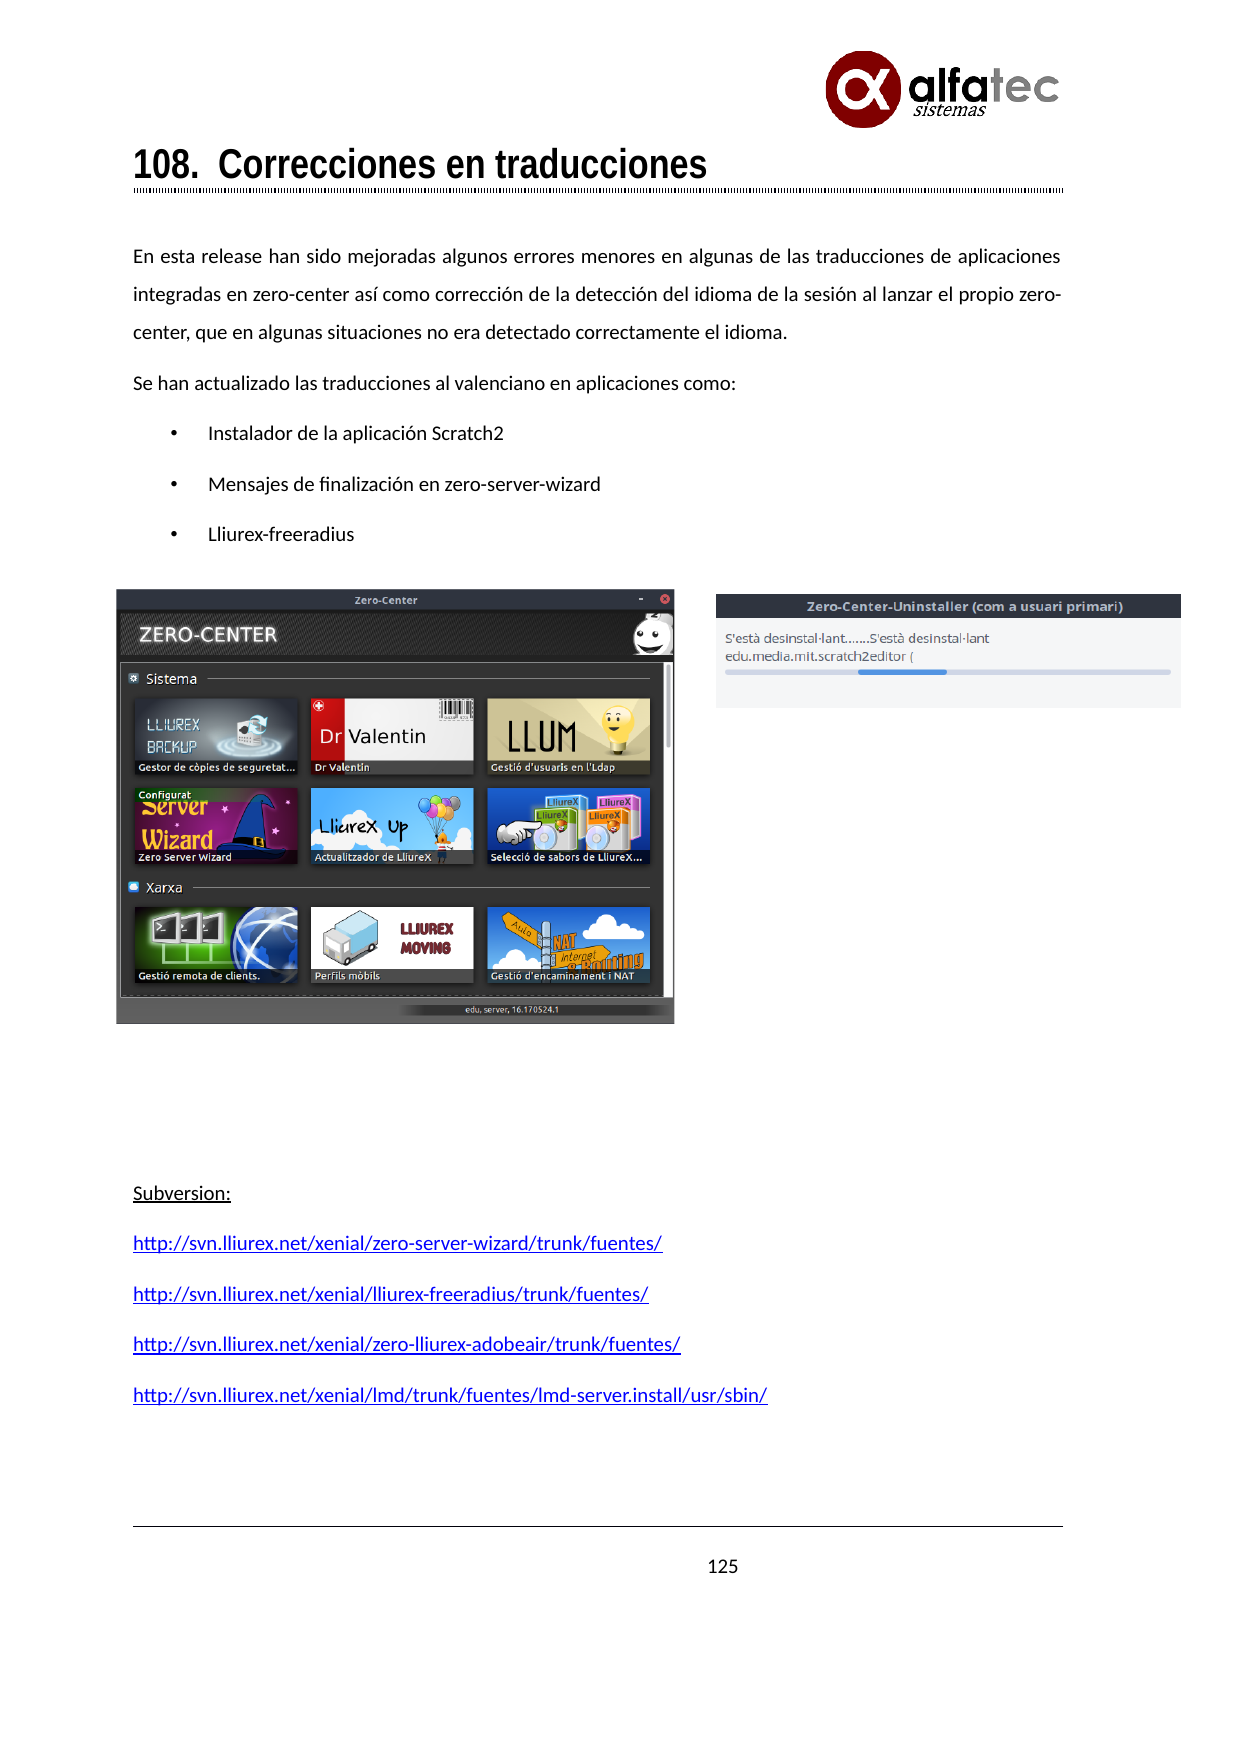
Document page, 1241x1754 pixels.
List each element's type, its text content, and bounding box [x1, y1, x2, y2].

text http://svn.lliurex.net/xenial/lliurex-freeradius/trunk/fuentes/ [133, 1281, 1063, 1306]
picture [116, 589, 675, 1024]
list Lliurex-freeradius [170, 522, 1063, 547]
text Subversion: [133, 1180, 1063, 1205]
text En esta release han sido mejoradas algunos errores menores en algunas de las traducciones de aplicaciones integradas en zero-center así como corrección de la detección del idioma de la sesión al lanzar el propio zero-center, que en algunas situaciones no era detectado correctamente el idioma. [133, 243, 1063, 344]
picture [825, 51, 1061, 128]
subtitle Correcciones en traducciones [133, 148, 1063, 193]
text http://svn.lliurex.net/xenial/zero-server-wizard/trunk/fuentes/ [133, 1230, 1063, 1256]
list Instalador de la aplicación Scratch2 [170, 420, 1063, 446]
list Mensajes de finalización en zero-server-wizard [170, 471, 1063, 496]
text http://svn.lliurex.net/xenial/zero-lliurex-adobeair/trunk/fuentes/ [133, 1332, 1063, 1357]
text Se han actualizado las traducciones al valenciano en aplicaciones como: [133, 370, 1063, 395]
picture [716, 594, 1181, 708]
text http://svn.lliurex.net/xenial/lmd/trunk/fuentes/lmd-server.install/usr/sbin/ [133, 1382, 1063, 1408]
